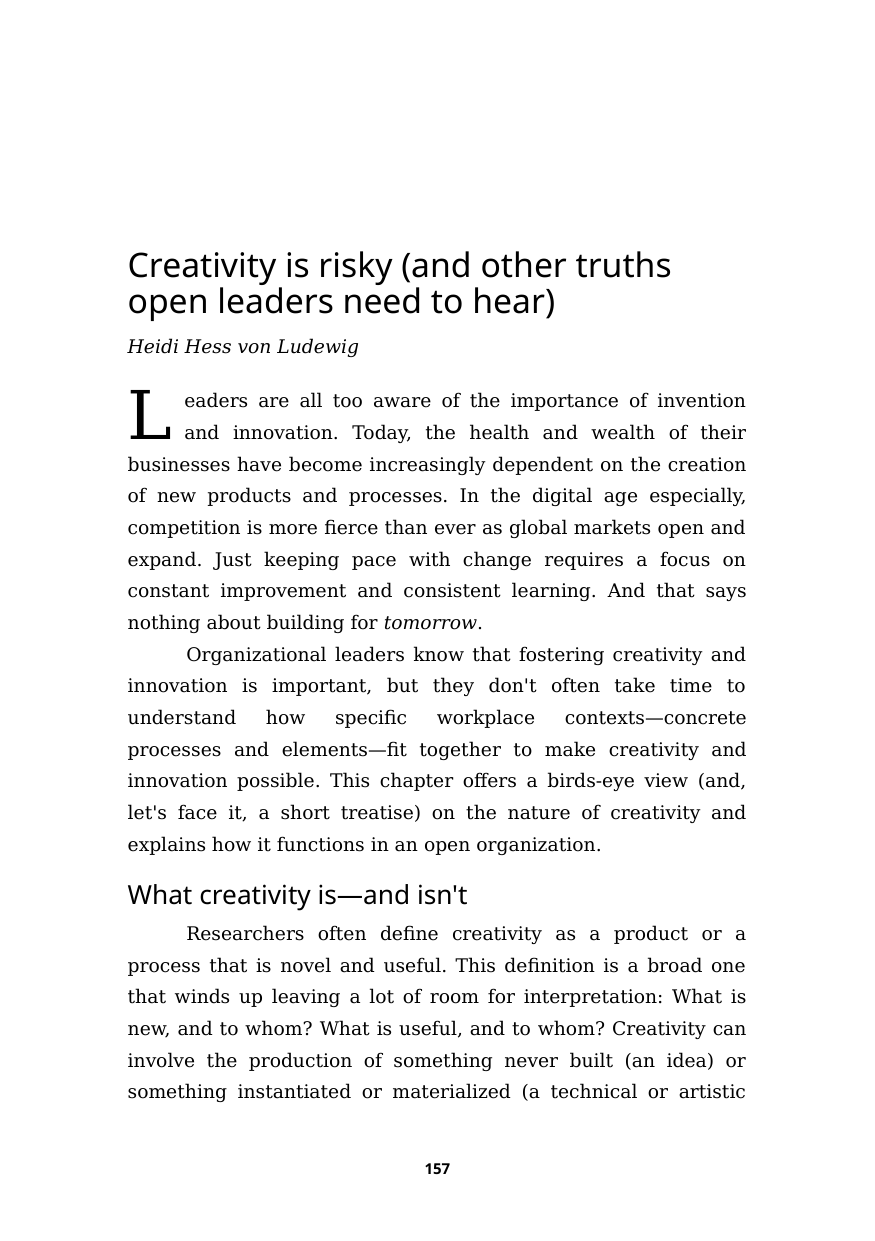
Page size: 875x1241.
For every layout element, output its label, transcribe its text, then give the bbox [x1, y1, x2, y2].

subtitle What creativity is—and isn't [127, 880, 747, 910]
text Heidi Hess von Ludewig [127, 336, 747, 358]
text Researchers often define creativity as a product or a process that is novel and useful. This definition is a broad one that winds up leaving a lot of room for interpretation: What is new, and to whom? What is useful, and to whom? Creativity can involve the production of something never built (an idea) or something instantiated or materialized (a technical or artistic [127, 923, 747, 1103]
subtitle Creativity is risky (and other truths open leaders need to hear) [127, 246, 747, 324]
text Organizational leaders know that fostering creativity and innovation is important, but they don't often take time to understand how specific workplace contexts—concrete processes and elements—fit together to make creativity and innovation possible. This chapter offers a birds-eye view (and, let's face it, a short treatise) on the nature of creativity and explains how it functions in an open organization. [127, 644, 747, 856]
text Leaders are all too aware of the importance of invention and innovation. Today, the health and wealth of their businesses have become increasingly dependent on the creation of new products and processes. In the digital age especially, competition is more fierce than ever as global markets open and expand. Just keeping pace with change requires a focus on constant improvement and consistent learning. And that says nothing about building for tomorrow. [127, 391, 747, 634]
